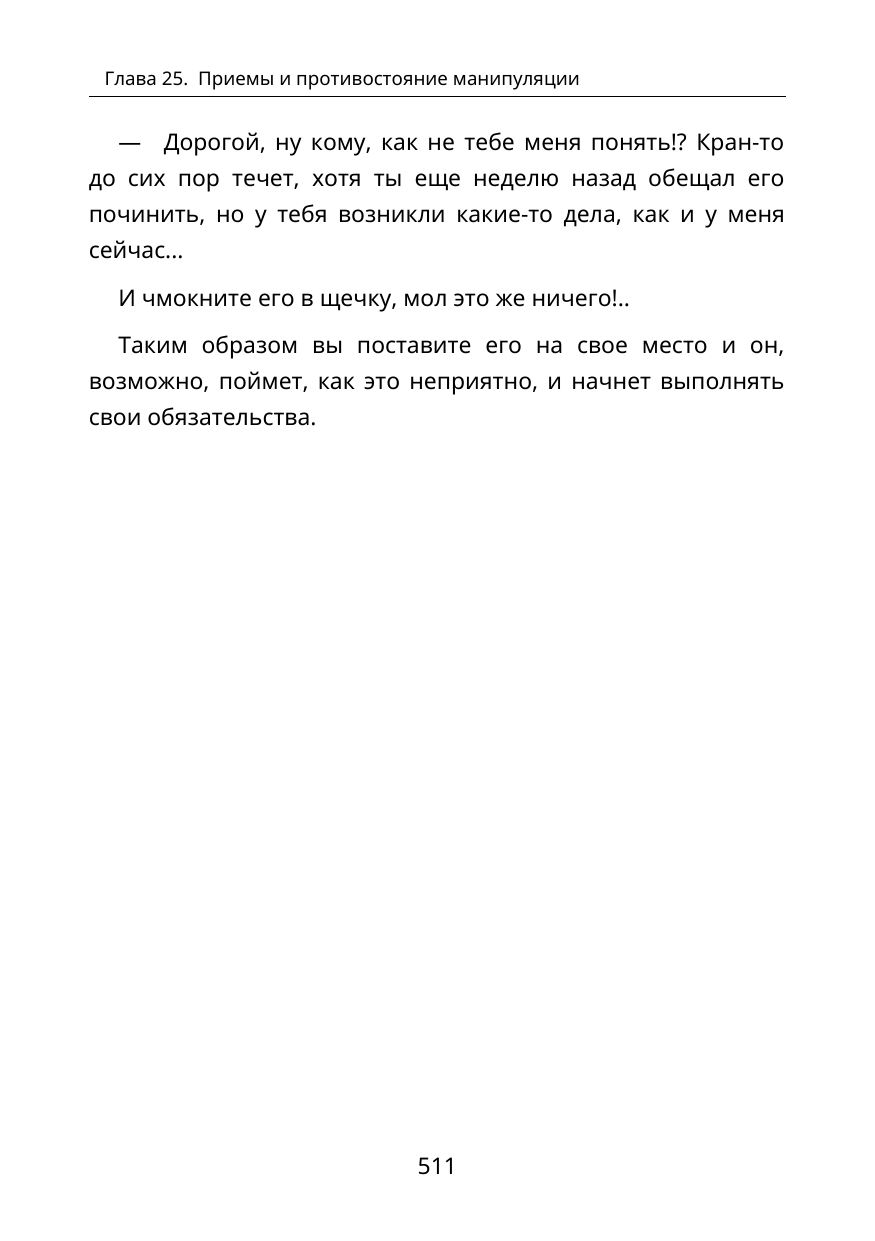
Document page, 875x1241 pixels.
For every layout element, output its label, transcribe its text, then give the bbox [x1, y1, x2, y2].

list Дорогой, ну кому, как не тебе меня понять!? Кран-то до сих пор течет, хотя ты еще неделю назад обещал его починить, но у тебя возникли какие-то дела, как и у меня сейчас... [88, 126, 786, 265]
text Таким образом вы поставите его на свое место и он, возможно, поймет, как это неприятно, и начнет выполнять свои обязательства. [88, 329, 786, 432]
text И чмокните его в щечку, мол это же ничего!.. [88, 282, 786, 313]
